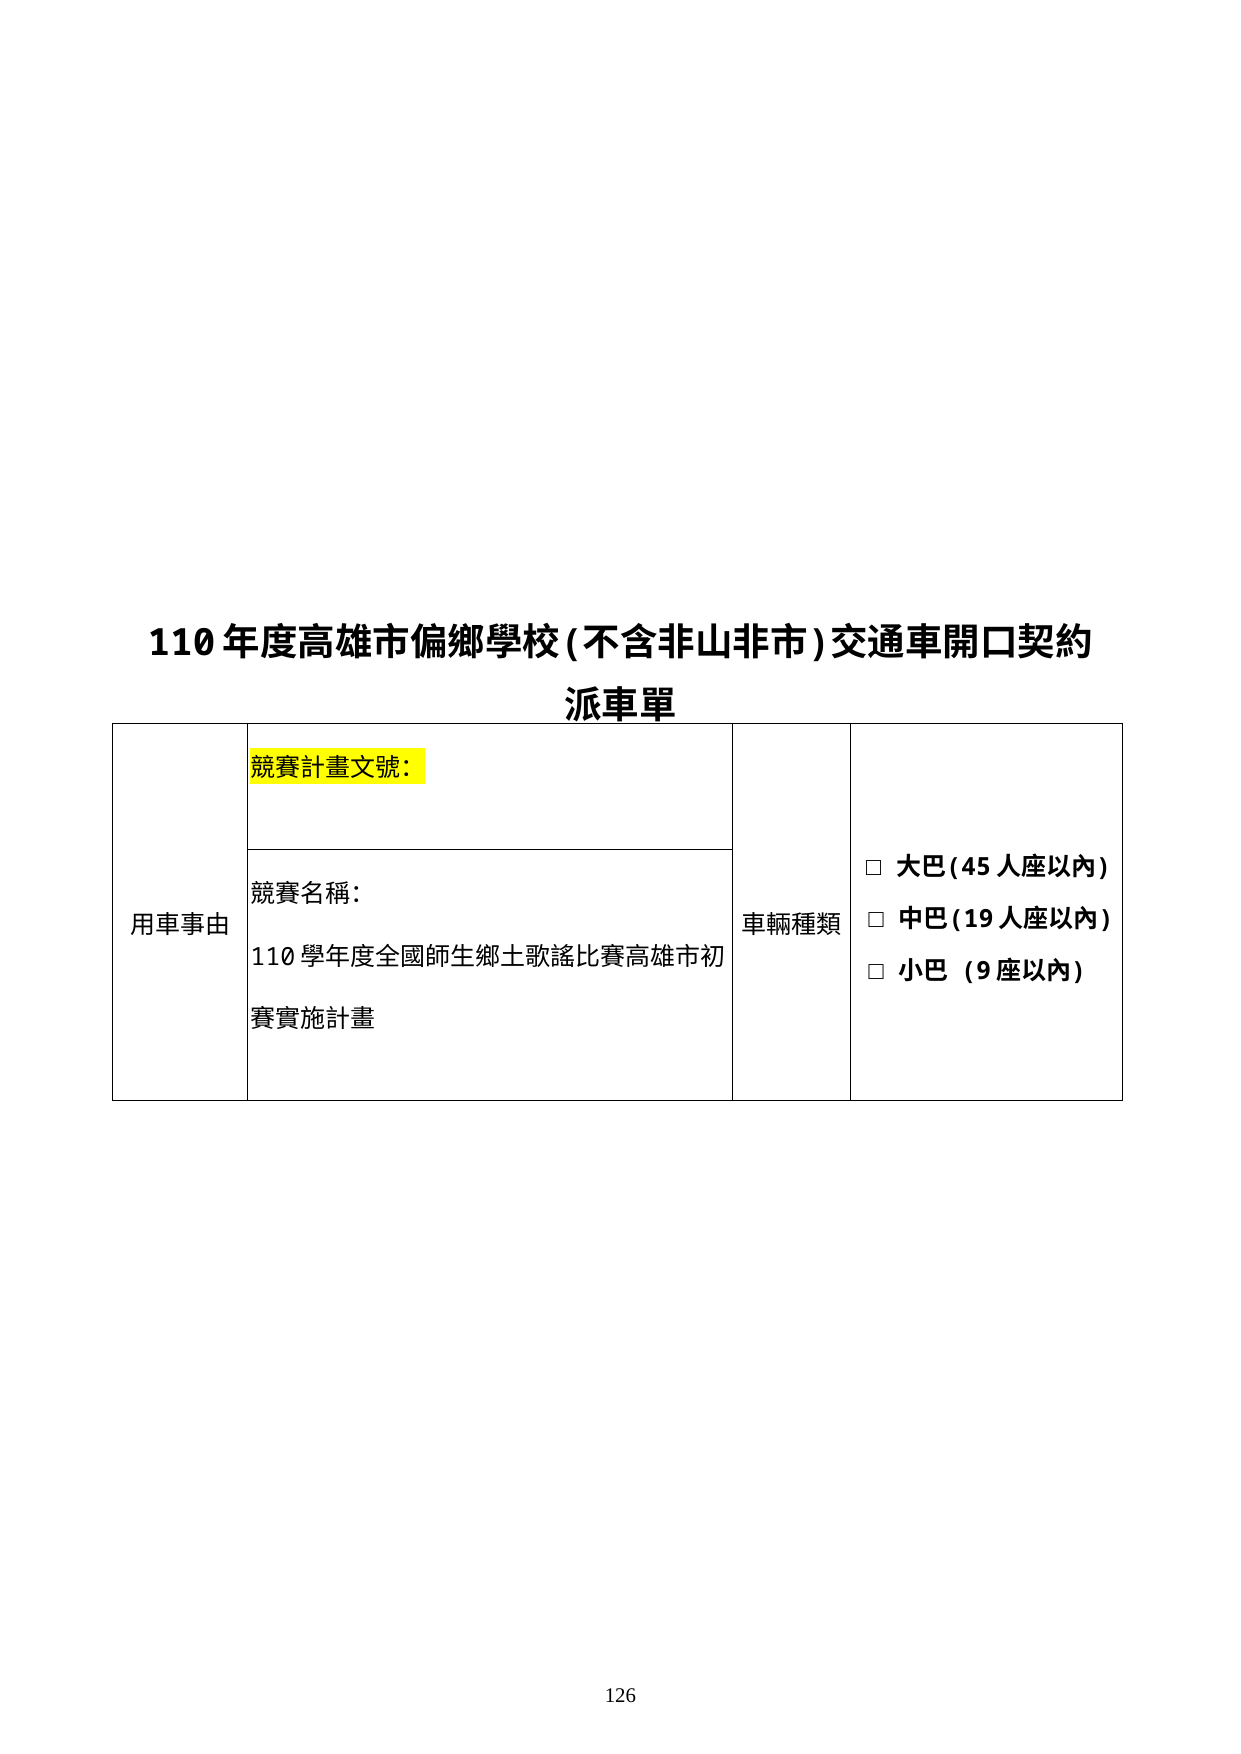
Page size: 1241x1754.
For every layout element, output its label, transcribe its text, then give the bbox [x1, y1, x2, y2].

table_header □ 大巴(45人座以內) □ 中巴(19人座以內) □ 小巴 (9座以內) [851, 724, 1122, 1100]
table_cell 競賽名稱： 110學年度全國師生鄉土歌謠比賽高雄市初賽實施計畫 [248, 850, 732, 1100]
text 派車單 [112, 660, 1128, 723]
text 110年度高雄市偏鄉學校(不含非山非市)交通車開口契約 [112, 598, 1128, 660]
table_header 競賽計畫文號： [248, 724, 732, 849]
table_header 用車事由 [113, 724, 247, 1100]
table_header 車輛種類 [733, 724, 850, 1100]
